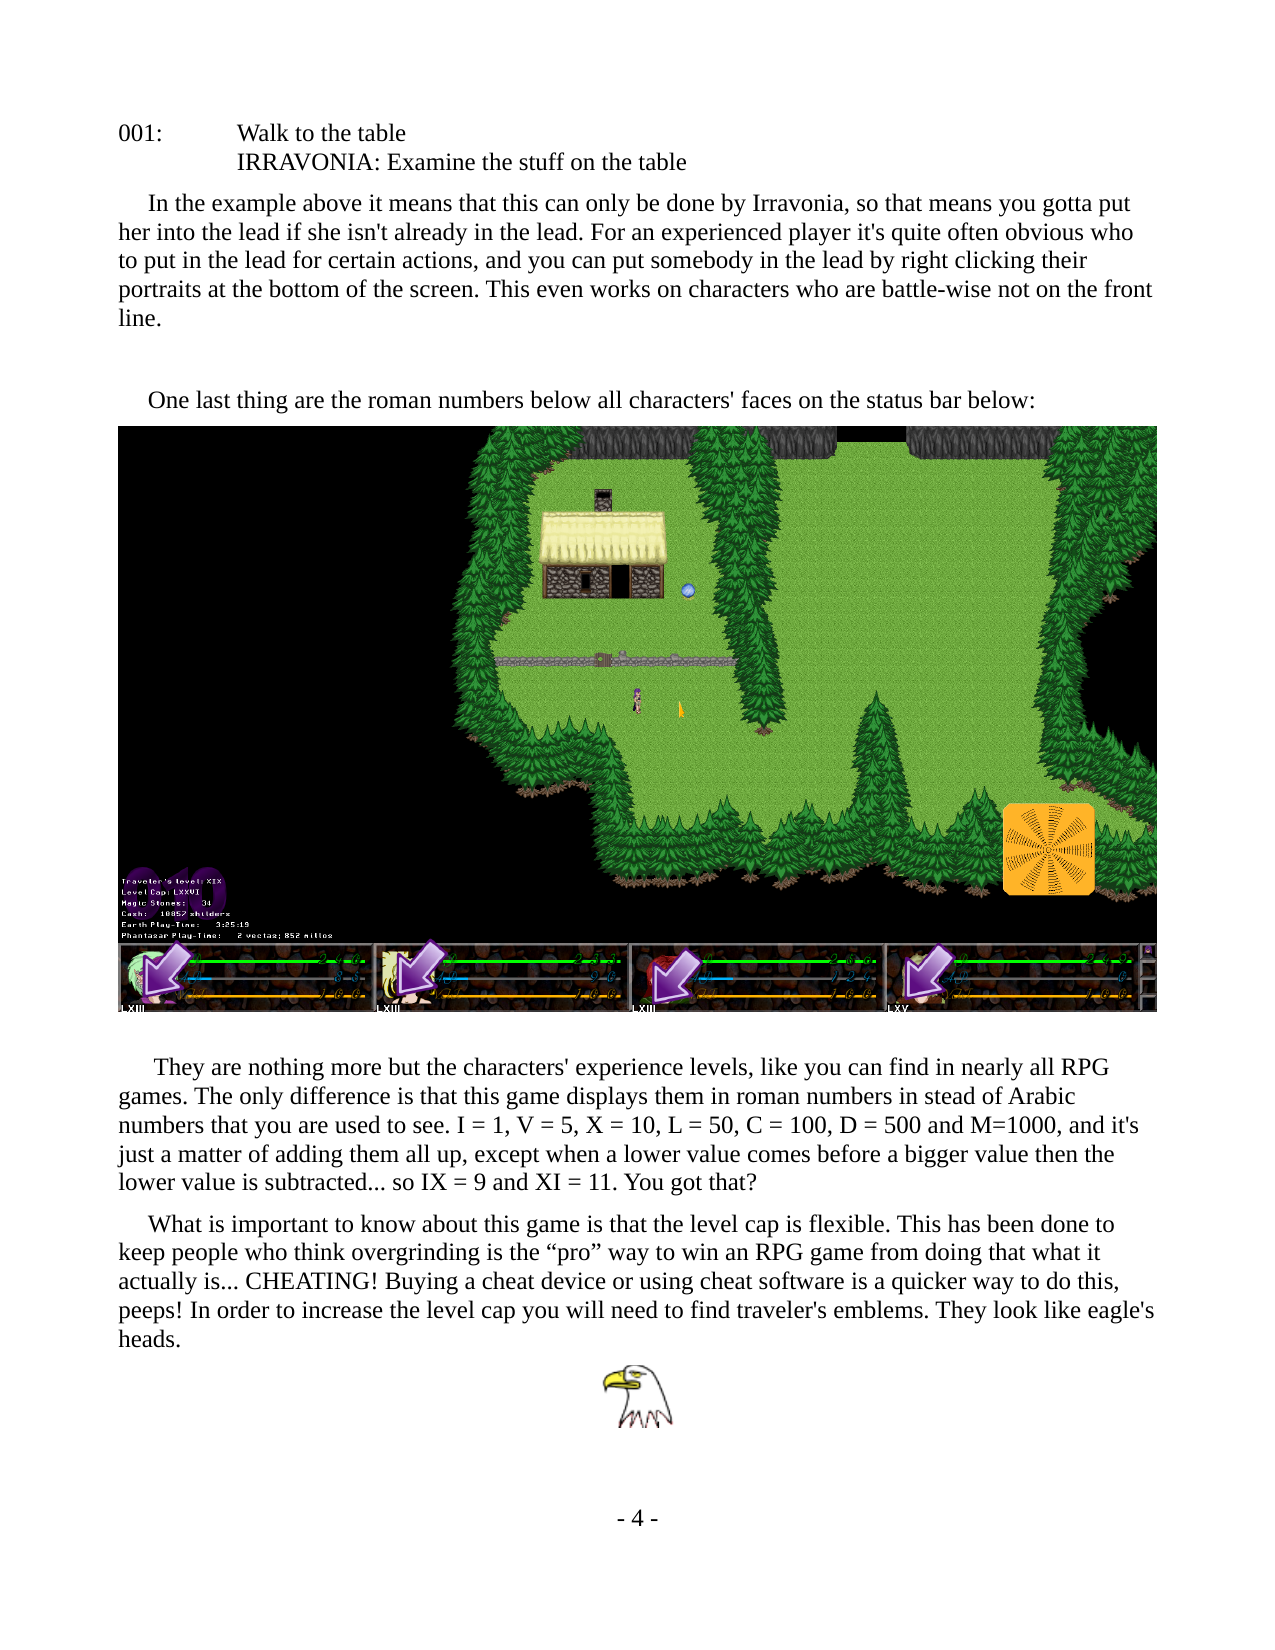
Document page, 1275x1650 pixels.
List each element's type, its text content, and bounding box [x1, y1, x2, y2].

picture [595, 1365, 680, 1428]
text They are nothing more but the characters' experience levels, like you can find in nearly all RPG games. The only difference is that this game displays them in roman numbers in stead of Arabic numbers that you are used to see. I = 1, V = 5, X = 10, L = 50, C = 100, D = 500 and M=1000, and it's just a matter of adding them all up, except when a lower value comes before a bigger value then the lower value is subtracted... so IX = 9 and XI = 11. You got that? [118, 1052, 1157, 1196]
picture [118, 426, 1157, 1012]
text [118, 1365, 1157, 1456]
text 001: Walk to the table IRRAVONIA: Examine the stuff on the table [118, 118, 1157, 176]
text What is important to know about this game is that the level cap is flexible. This has been done to keep people who think overgrinding is the “pro” way to win an RPG game from doing that what it actually is... CHEATING! Buying a cheat device or using cheat software is a quicker way to do this, peeps! In order to increase the level cap you will need to find traveler's emblems. They look like eagle's heads. [118, 1209, 1157, 1352]
text In the example above it means that this can only be done by Irravonia, so that means you gotta put her into the lead if she isn't already in the lead. For an experienced player it's quite often obvious who to put in the lead for certain actions, and you can put somebody in the lead by right clicking their portraits at the bottom of the screen. This even works on characters who are battle-wise not on the front line. [118, 188, 1157, 332]
text One last thing are the roman numbers below all characters' faces on the status bar below: [118, 386, 1157, 414]
